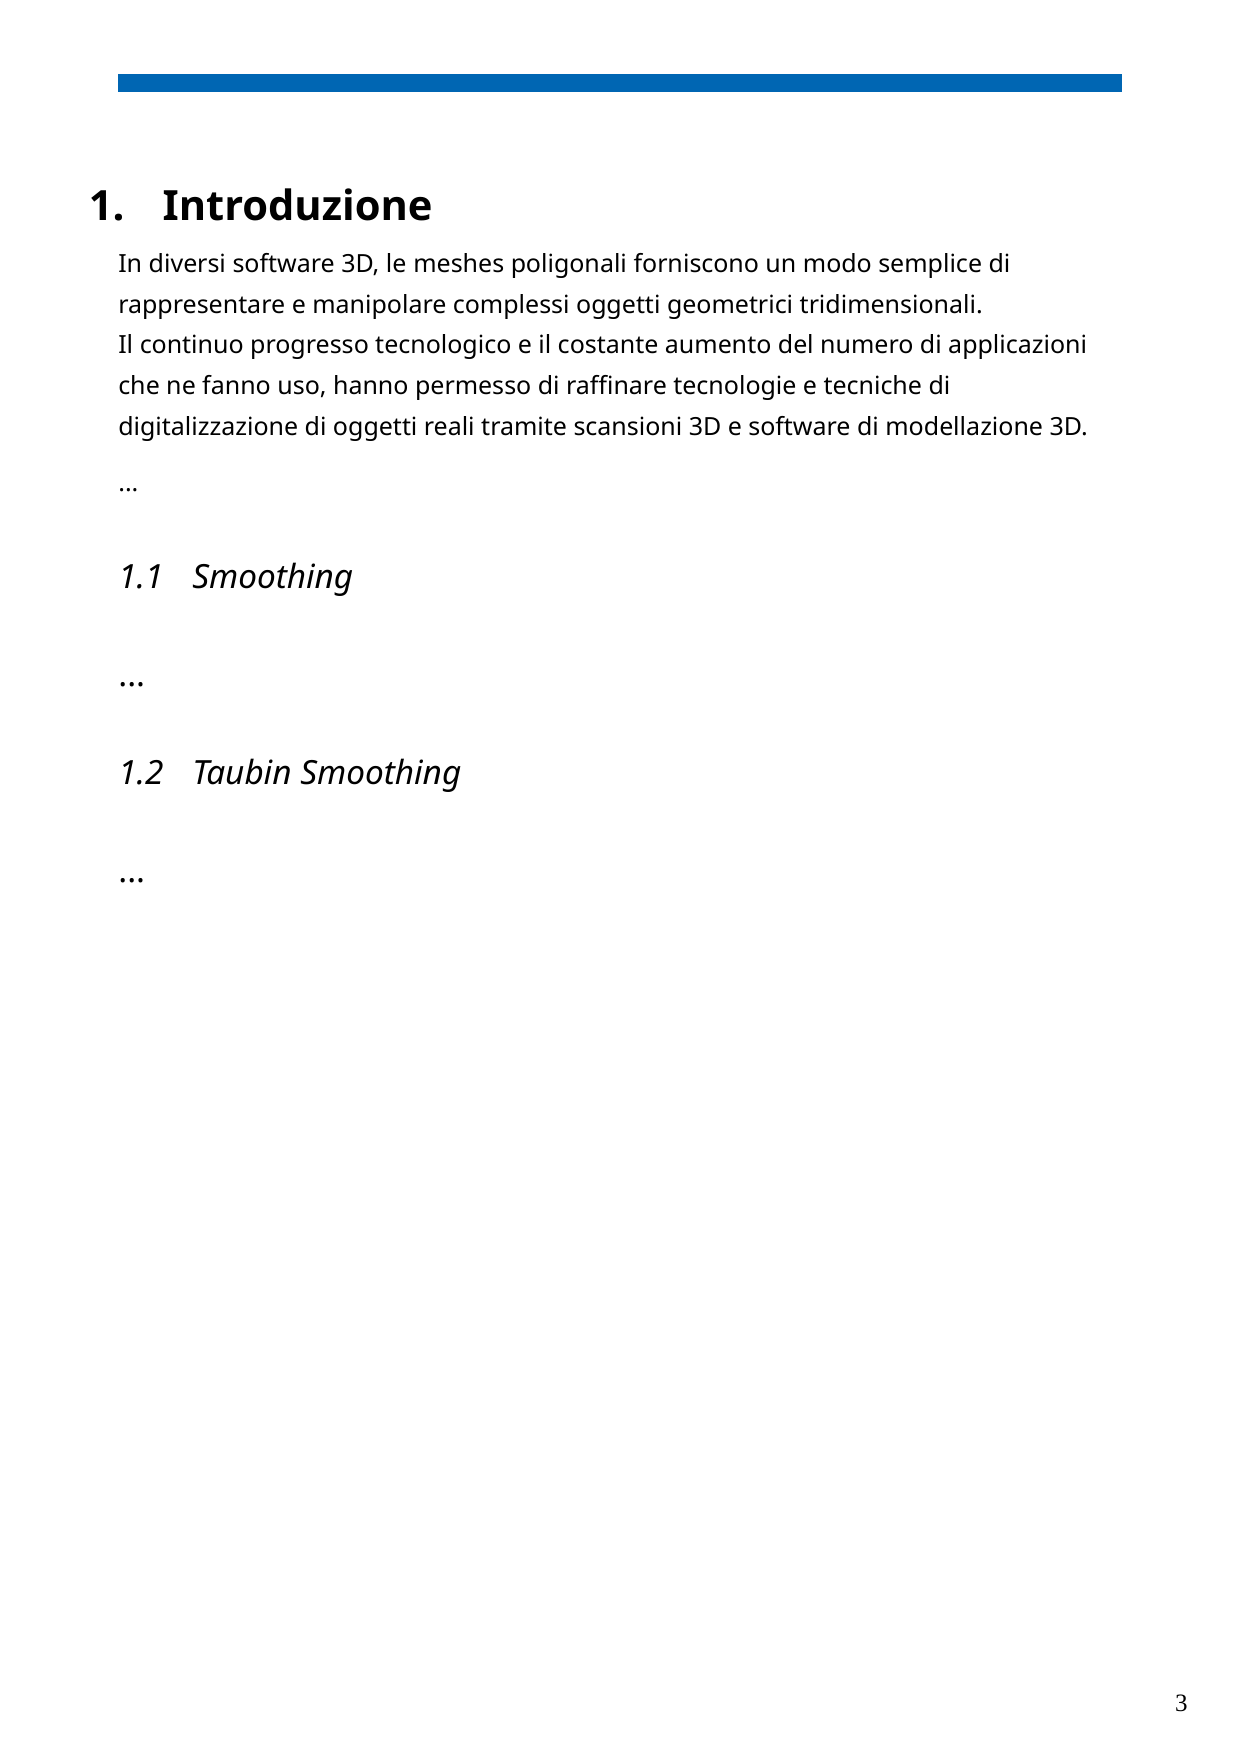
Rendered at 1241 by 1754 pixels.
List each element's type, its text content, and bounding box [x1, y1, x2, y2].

subtitle Introduzione [89, 176, 1122, 233]
text In diversi software 3D, le meshes poligonali forniscono un modo semplice di rappresentare e manipolare complessi oggetti geometrici tridimensionali. Il continuo progresso tecnologico e il costante aumento del numero di applicazioni che ne fanno uso, hanno permesso di raffinare tecnologie e tecniche di digitalizzazione di oggetti reali tramite scansioni 3D e software di modellazione 3D. [118, 246, 1122, 443]
text ... [118, 464, 1122, 498]
subtitle ... [118, 651, 1122, 696]
subtitle Smoothing [118, 553, 1122, 598]
subtitle ... [118, 847, 1122, 892]
subtitle Taubin Smoothing [118, 749, 1122, 794]
